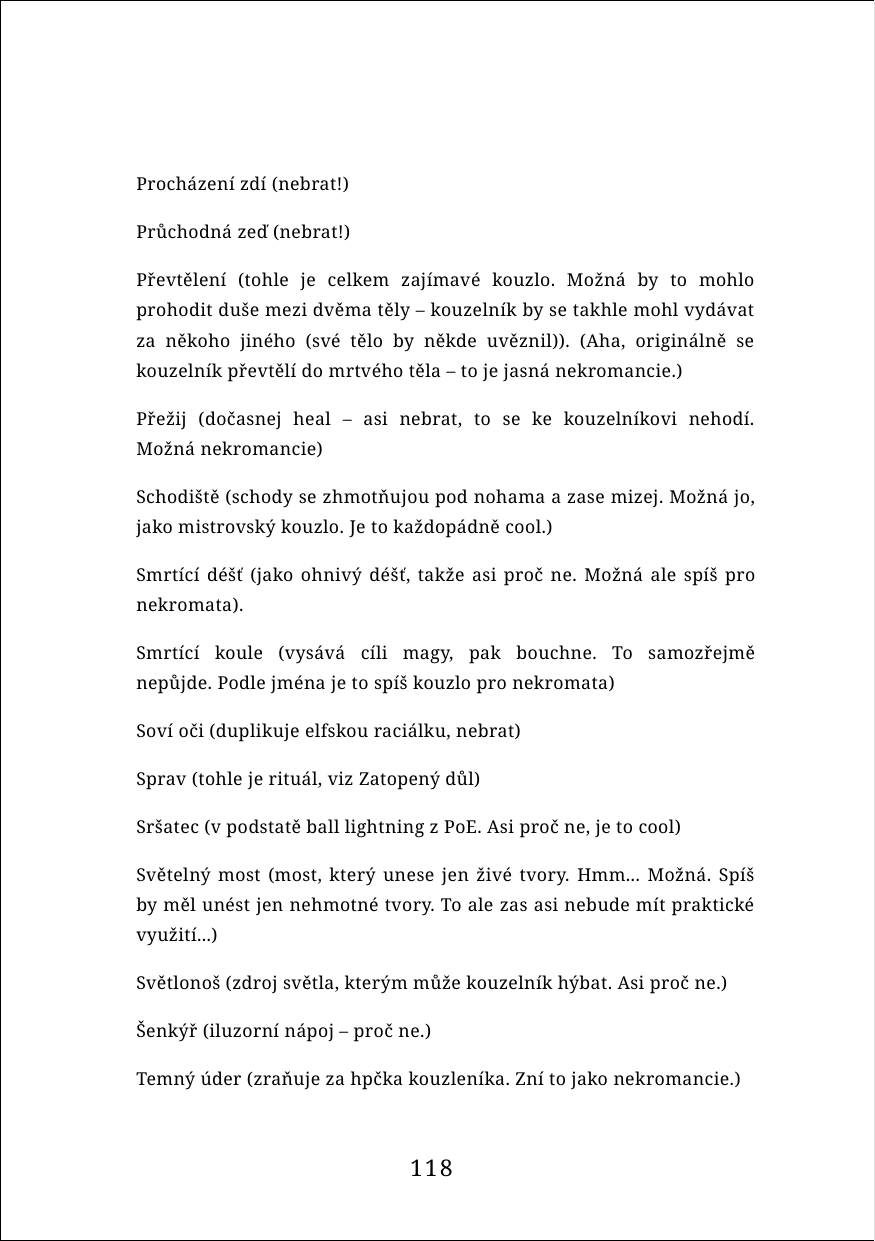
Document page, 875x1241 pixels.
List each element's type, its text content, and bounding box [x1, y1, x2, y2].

text Soví oči (duplikuje elfskou raciálku, nebrat) [136, 719, 756, 743]
text Smrtící déšť (jako ohnivý déšť, takže asi proč ne. Možná ale spíš pro nekromata). [136, 562, 756, 617]
text Sršatec (v podstatě ball lightning z PoE. Asi proč ne, je to cool) [136, 814, 756, 839]
text Temný úder (zraňuje za hpčka kouzleníka. Zní to jako nekromancie.) [136, 1067, 756, 1091]
text Převtělení (tohle je celkem zajímavé kouzlo. Možná by to mohlo prohodit duše mezi dvěma těly – kouzelník by se takhle mohl vydávat za někoho jiného (své tělo by někde uvěznil)). (Aha, originálně se kouzelník převtělí do mrtvého těla – to je jasná nekromancie.) [136, 268, 756, 382]
text Šenkýř (iluzorní nápoj – proč ne.) [136, 1019, 756, 1043]
text Procházení zdí (nebrat!) [136, 172, 756, 196]
text Schodiště (schody se zhmotňujou pod nohama a zase mizej. Možná jo, jako mistrovský kouzlo. Je to každopádně cool.) [136, 484, 756, 539]
text Světelný most (most, který unese jen živé tvory. Hmm... Možná. Spíš by měl unést jen nehmotné tvory. To ale zas asi nebude mít praktické využití...) [136, 862, 756, 947]
text Smrtící koule (vysává cíli magy, pak bouchne. To samozřejmě nepůjde. Podle jména je to spíš kouzlo pro nekromata) [136, 641, 756, 695]
text Přežij (dočasnej heal – asi nebrat, to se ke kouzelníkovi nehodí. Možná nekromancie) [136, 406, 756, 461]
text Průchodná zeď (nebrat!) [136, 220, 756, 244]
text Světlonoš (zdroj světla, kterým může kouzelník hýbat. Asi proč ne.) [136, 971, 756, 995]
text Sprav (tohle je rituál, viz Zatopený důl) [136, 767, 756, 791]
